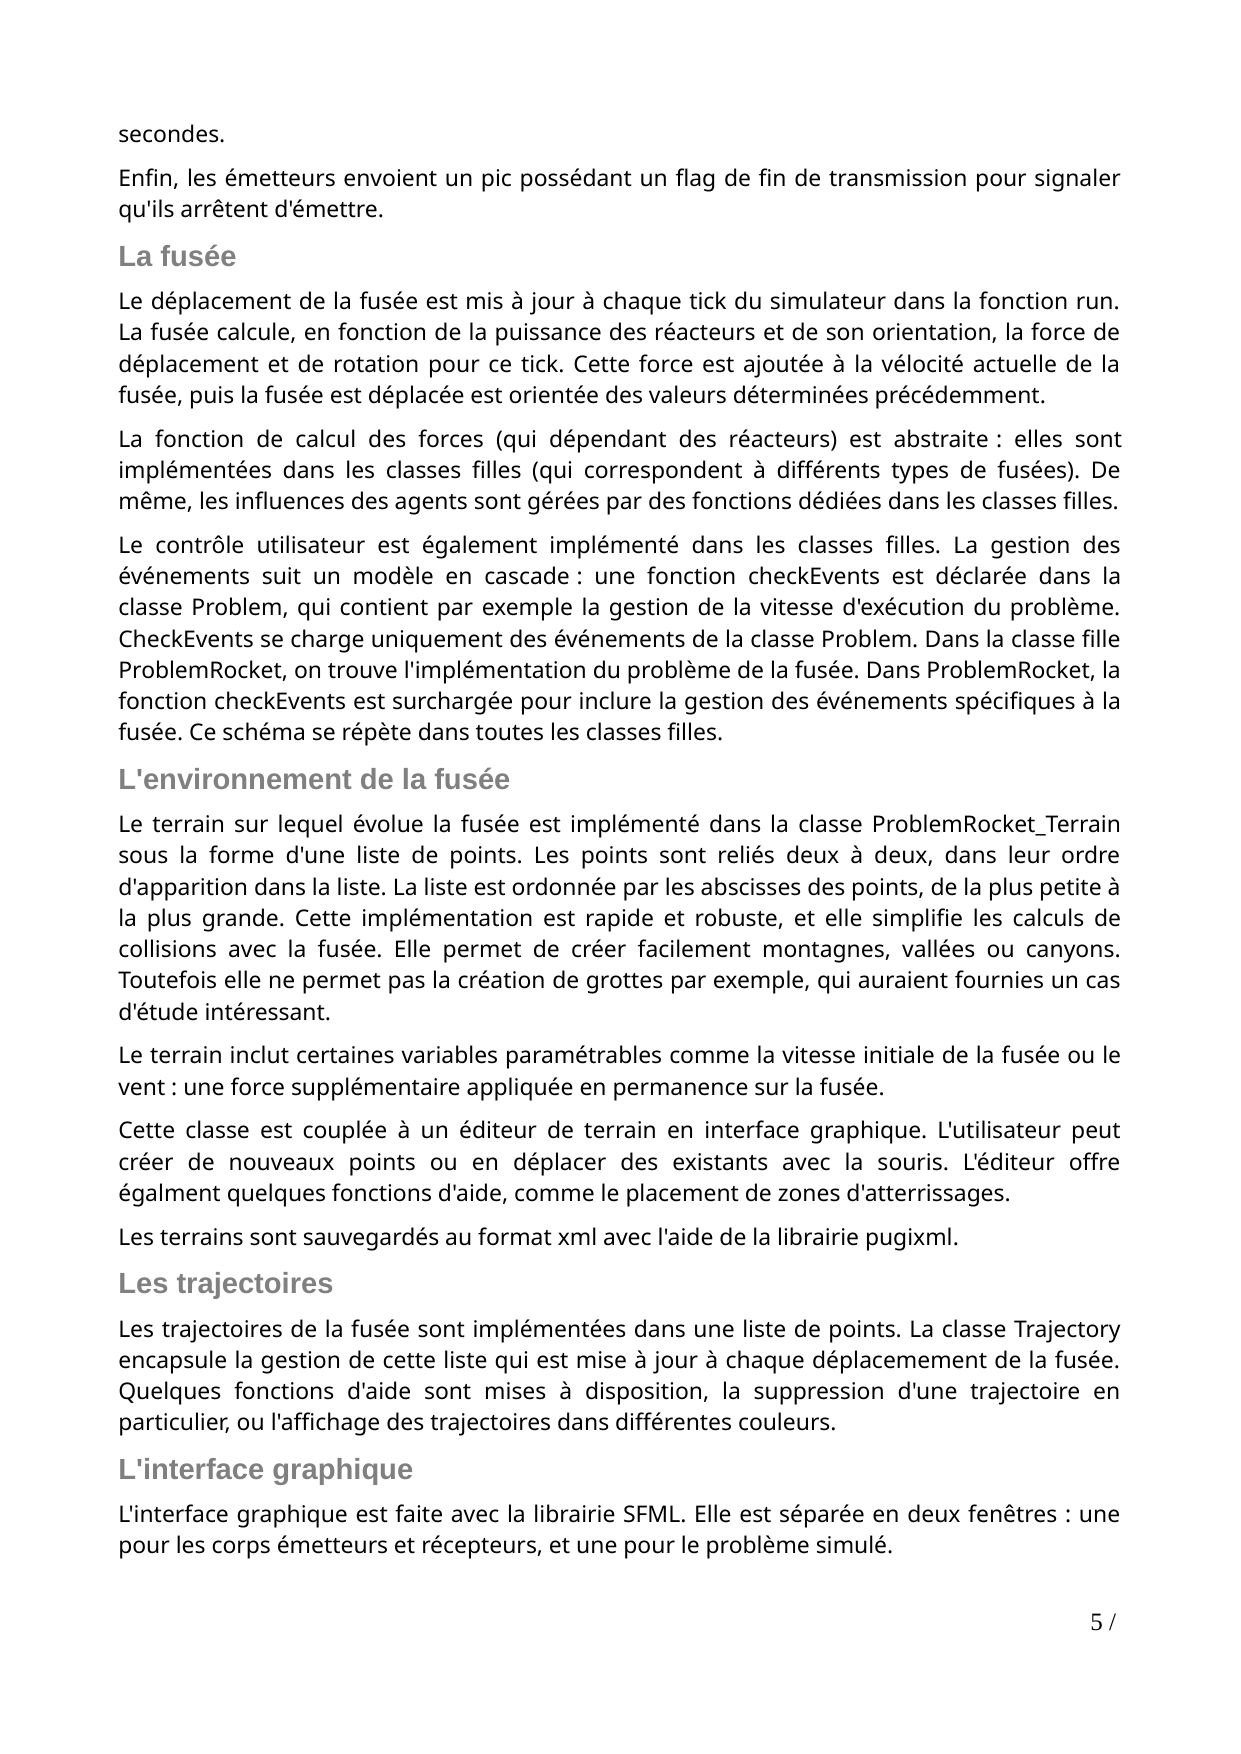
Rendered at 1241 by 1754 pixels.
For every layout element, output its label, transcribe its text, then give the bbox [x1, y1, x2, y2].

text secondes. [118, 118, 1122, 149]
subtitle La fusée [118, 239, 1122, 272]
text Les terrains sont sauvegardés au format xml avec l'aide de la librairie pugixml. [118, 1221, 1122, 1252]
text La fonction de calcul des forces (qui dépendant des réacteurs) est abstraite : elles sont implémentées dans les classes filles (qui correspondent à différents types de fusées). De même, les influences des agents sont gérées par des fonctions dédiées dans les classes filles. [118, 422, 1122, 516]
subtitle L'interface graphique [118, 1452, 1122, 1486]
text L'interface graphique est faite avec la librairie SFML. Elle est séparée en deux fenêtres : une pour les corps émetteurs et récepteurs, et une pour le problème simulé. [118, 1498, 1122, 1561]
text Cette classe est couplée à un éditeur de terrain en interface graphique. L'utilisateur peut créer de nouveaux points ou en déplacer des existants avec la souris. L'éditeur offre égalment quelques fonctions d'aide, comme le placement de zones d'atterrissages. [118, 1114, 1122, 1208]
text Le terrain inclut certaines variables paramétrables comme la vitesse initiale de la fusée ou le vent : une force supplémentaire appliquée en permanence sur la fusée. [118, 1039, 1122, 1102]
text Les trajectoires de la fusée sont implémentées dans une liste de points. La classe Trajectory encapsule la gestion de cette liste qui est mise à jour à chaque déplacemement de la fusée. Quelques fonctions d'aide sont mises à disposition, la suppression d'une trajectoire en particulier, ou l'affichage des trajectoires dans différentes couleurs. [118, 1312, 1122, 1437]
text Le terrain sur lequel évolue la fusée est implémenté dans la classe ProblemRocket_Terrain sous la forme d'une liste de points. Les points sont reliés deux à deux, dans leur ordre d'apparition dans la liste. La liste est ordonnée par les abscisses des points, de la plus petite à la plus grande. Cette implémentation est rapide et robuste, et elle simplifie les calculs de collisions avec la fusée. Elle permet de créer facilement montagnes, vallées ou canyons. Toutefois elle ne permet pas la création de grottes par exemple, qui auraient fournies un cas d'étude intéressant. [118, 808, 1122, 1027]
text Le déplacement de la fusée est mis à jour à chaque tick du simulateur dans la fonction run. La fusée calcule, en fonction de la puissance des réacteurs et de son orientation, la force de déplacement et de rotation pour ce tick. Cette force est ajoutée à la vélocité actuelle de la fusée, puis la fusée est déplacée est orientée des valeurs déterminées précédemment. [118, 285, 1122, 410]
text Enfin, les émetteurs envoient un pic possédant un flag de fin de transmission pour signaler qu'ils arrêtent d'émettre. [118, 162, 1122, 224]
text Le contrôle utilisateur est également implémenté dans les classes filles. La gestion des événements suit un modèle en cascade : une fonction checkEvents est déclarée dans la classe Problem, qui contient par exemple la gestion de la vitesse d'exécution du problème. CheckEvents se charge uniquement des événements de la classe Problem. Dans la classe fille ProblemRocket, on trouve l'implémentation du problème de la fusée. Dans ProblemRocket, la fonction checkEvents est surchargée pour inclure la gestion des événements spécifiques à la fusée. Ce schéma se répète dans toutes les classes filles. [118, 529, 1122, 747]
subtitle Les trajectoires [118, 1266, 1122, 1300]
subtitle L'environnement de la fusée [118, 762, 1122, 796]
